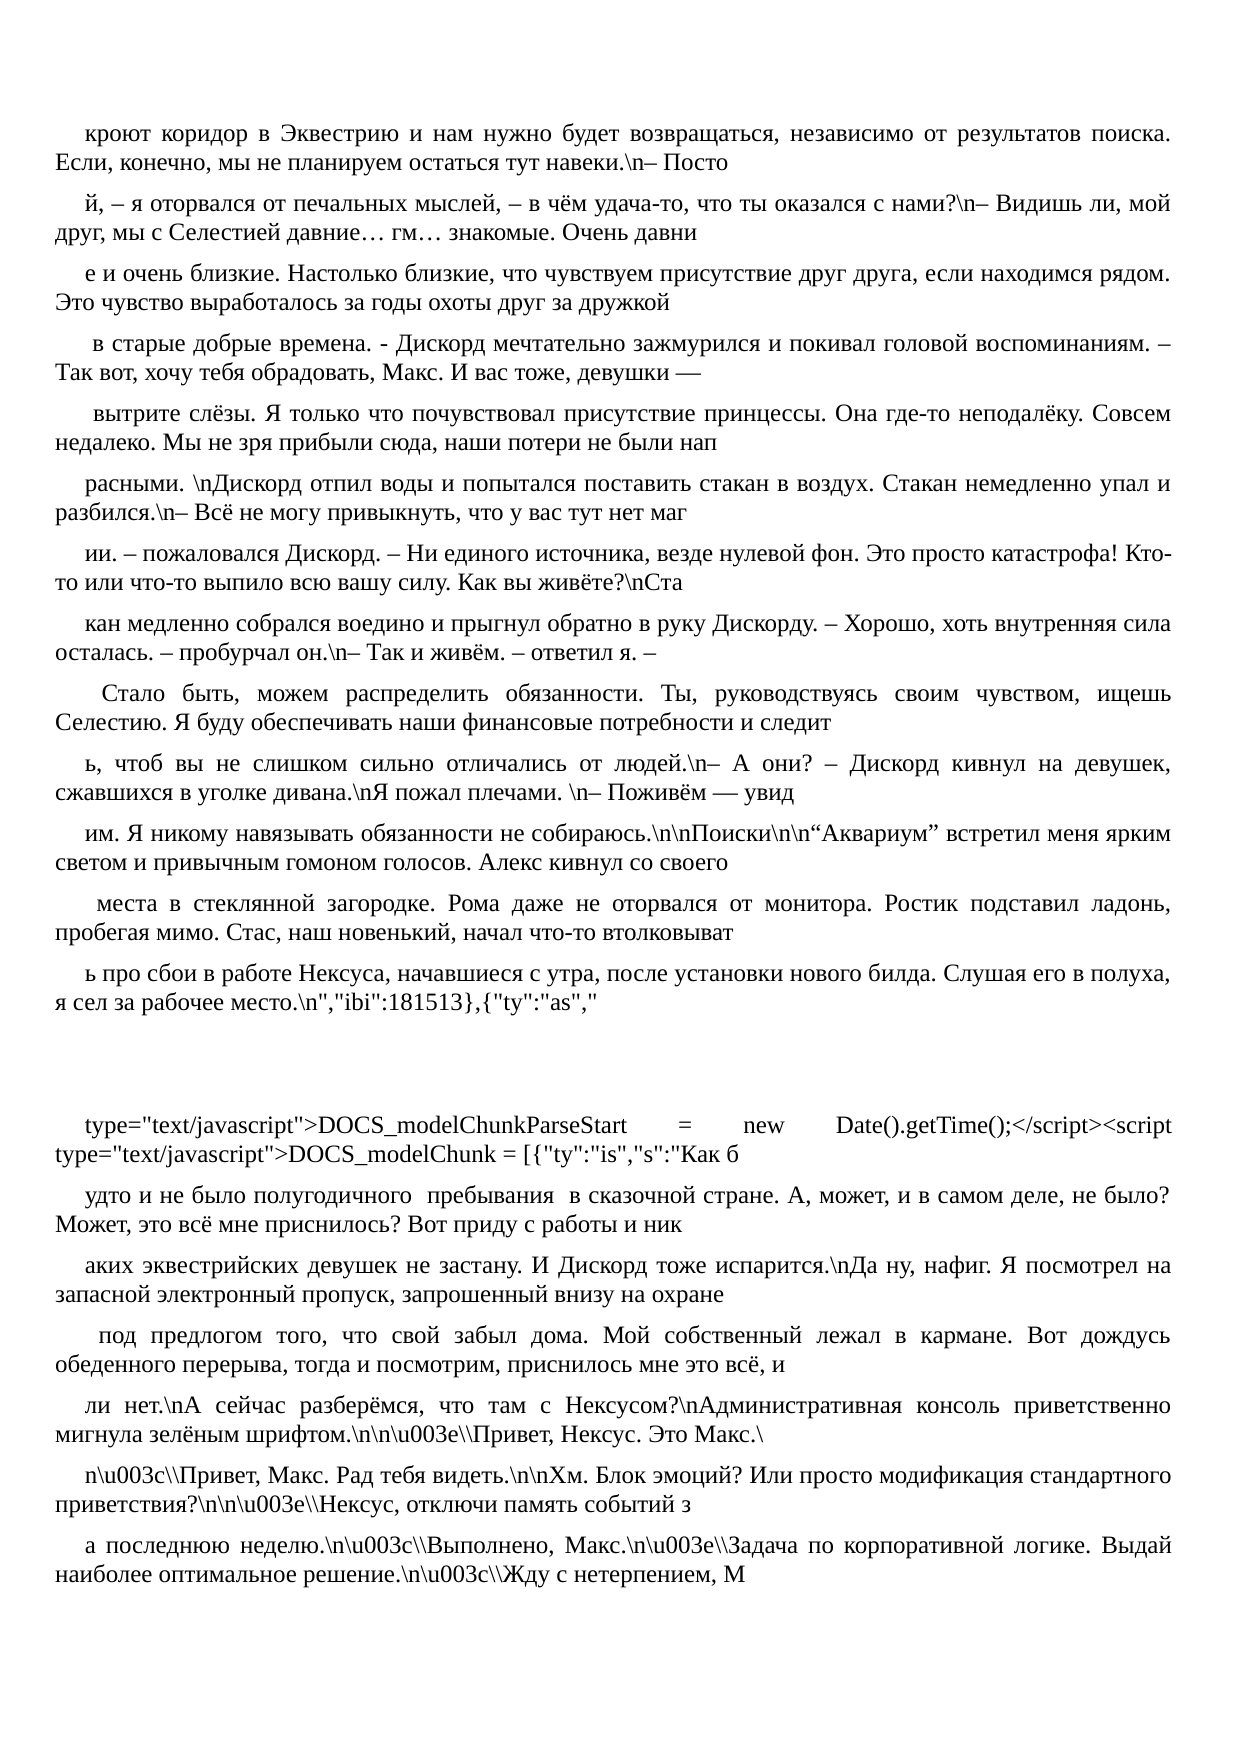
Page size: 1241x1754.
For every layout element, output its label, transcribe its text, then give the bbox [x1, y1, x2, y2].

text ь про сбои в работе Нексуса, начавшиеся с утра, после установки нового билда. Слушая его в полуха, я сел за рабочее место.\n","ibi":181513},{"ty":"as"," [55, 958, 1172, 1016]
text type="text/javascript">DOCS_modelChunkParseStart = new Date().getTime();</script><script type="text/javascript">DOCS_modelChunk = [{"ty":"is","s":"Как б [55, 1111, 1172, 1168]
text n\u003c\\Привет, Макс. Рад тебя видеть.\n\nХм. Блок эмоций? Или просто модификация стандартного приветствия?\n\n\u003e\\Нексус, отключи память событий з [55, 1461, 1172, 1518]
text расными. \nДискорд отпил воды и попытался поставить стакан в воздух. Стакан немедленно упал и разбился.\n– Всё не могу привыкнуть, что у вас тут нет маг [55, 468, 1172, 526]
text под предлогом того, что свой забыл дома. Мой собственный лежал в кармане. Вот дождусь обеденного перерыва, тогда и посмотрим, приснилось мне это всё, и [55, 1321, 1172, 1378]
text им. Я никому навязывать обязанности не собираюсь.\n\nПоиски\n\n“Аквариум” встретил меня ярким светом и привычным гомоном голосов. Алекс кивнул со своего [55, 818, 1172, 876]
text кан медленно собрался воедино и прыгнул обратно в руку Дискорду. – Хорошо, хоть внутренняя сила осталась. – пробурчал он.\n– Так и живём. – ответил я. – [55, 608, 1172, 666]
text ли нет.\nА сейчас разберёмся, что там с Нексусом?\nАдминистративная консоль приветственно мигнула зелёным шрифтом.\n\n\u003e\\Привет, Нексус. Это Макс.\ [55, 1391, 1172, 1448]
text й, – я оторвался от печальных мыслей, – в чём удача-то, что ты оказался с нами?\n– Видишь ли, мой друг, мы с Селестией давние… гм… знакомые. Очень давни [55, 188, 1172, 246]
text удто и не было полугодичного пребывания в сказочной стране. А, может, и в самом деле, не было? Может, это всё мне приснилось? Вот приду с работы и ник [55, 1181, 1172, 1238]
text вытрите слёзы. Я только что почувствовал присутствие принцессы. Она где-то неподалёку. Совсем недалеко. Мы не зря прибыли сюда, наши потери не были нап [55, 398, 1172, 456]
text е и очень близкие. Настолько близкие, что чувствуем присутствие друг друга, если находимся рядом. Это чувство выработалось за годы охоты друг за дружкой [55, 258, 1172, 316]
text а последнюю неделю.\n\u003c\\Выполнено, Макс.\n\u003e\\Задача по корпоративной логике. Выдай наиболее оптимальное решение.\n\u003c\\Жду с нетерпением, М [55, 1531, 1172, 1588]
text ии. – пожаловался Дискорд. – Ни единого источника, везде нулевой фон. Это просто катастрофа! Кто-то или что-то выпило всю вашу силу. Как вы живёте?\nСта [55, 538, 1172, 596]
text кроют коридор в Эквестрию и нам нужно будет возвращаться, независимо от результатов поиска. Если, конечно, мы не планируем остаться тут навеки.\n– Посто [55, 118, 1172, 176]
text ь, чтоб вы не слишком сильно отличались от людей.\n– А они? – Дискорд кивнул на девушек, сжавшихся в уголке дивана.\nЯ пожал плечами. \n– Поживём — увид [55, 748, 1172, 806]
text места в стеклянной загородке. Рома даже не оторвался от монитора. Ростик подставил ладонь, пробегая мимо. Стас, наш новенький, начал что-то втолковыват [55, 888, 1172, 946]
text в старые добрые времена. - Дискорд мечтательно зажмурился и покивал головой воспоминаниям. – Так вот, хочу тебя обрадовать, Макс. И вас тоже, девушки — [55, 328, 1172, 386]
text аких эквестрийских девушек не застану. И Дискорд тоже испарится.\nДа ну, нафиг. Я посмотрел на запасной электронный пропуск, запрошенный внизу на охране [55, 1251, 1172, 1308]
text Стало быть, можем распределить обязанности. Ты, руководствуясь своим чувством, ищешь Селестию. Я буду обеспечивать наши финансовые потребности и следит [55, 678, 1172, 736]
